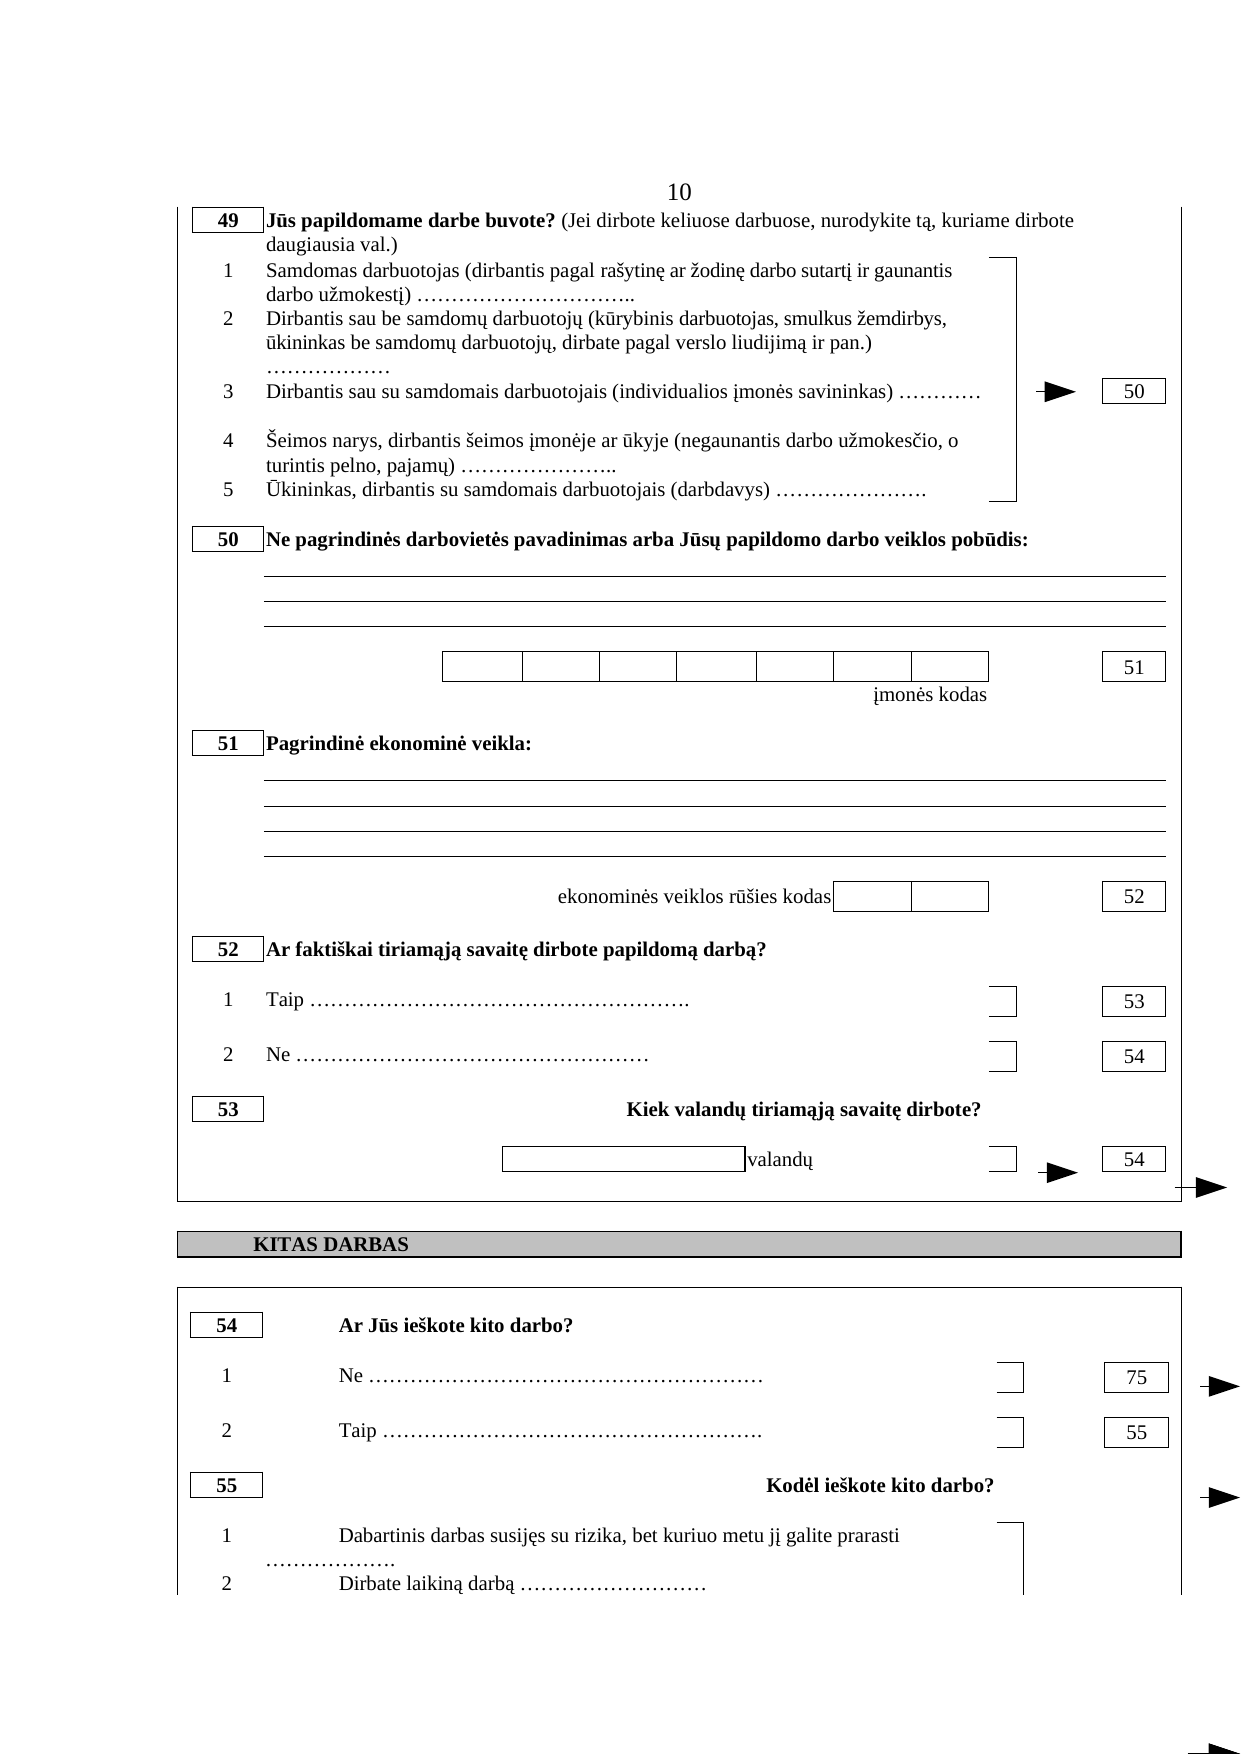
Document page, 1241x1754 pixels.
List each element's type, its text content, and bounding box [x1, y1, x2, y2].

table_cell [178, 1417, 190, 1447]
table_cell [178, 626, 192, 651]
table_cell [600, 652, 676, 681]
table_cell [193, 706, 264, 730]
table_cell [1044, 651, 1102, 681]
table_cell [264, 781, 1166, 806]
table_cell [1103, 1072, 1166, 1096]
table_cell Dabartinis darbas susijęs su rizika, bet kuriuo metu jį galite prarasti ………………. [263, 1522, 997, 1571]
table_cell [1166, 526, 1181, 576]
table_cell [1049, 477, 1102, 501]
table_header [1023, 1288, 1049, 1312]
table_cell Ar faktiškai tiriamąją savaitę dirbote papildomą darbą? [264, 936, 1166, 986]
table_cell [1166, 1041, 1181, 1071]
table_cell Kodėl ieškote kito darbo? [263, 1472, 997, 1497]
table_cell [193, 806, 264, 831]
table_cell 1 [190, 1362, 263, 1392]
table_cell [989, 730, 1044, 755]
table_cell [1049, 1472, 1105, 1497]
table_cell [1103, 912, 1166, 936]
table_cell [193, 1146, 264, 1171]
table_cell [1166, 207, 1181, 257]
table_cell [178, 1016, 192, 1041]
table_cell [193, 1171, 264, 1201]
table_cell [443, 652, 522, 681]
table_cell [1049, 1417, 1104, 1447]
table_cell [1017, 378, 1048, 428]
table_cell [264, 1146, 502, 1171]
table_cell [178, 601, 192, 626]
table_cell [178, 1522, 190, 1571]
table_cell [1166, 601, 1181, 626]
table_cell [989, 1071, 1044, 1096]
table_cell [178, 806, 192, 831]
table_cell [997, 1392, 1049, 1417]
table_cell [178, 681, 192, 706]
table_cell [1044, 881, 1102, 911]
table_cell [1017, 429, 1048, 477]
table_cell [997, 1337, 1049, 1362]
table_cell [1017, 477, 1048, 501]
table_cell [178, 1571, 190, 1595]
table_cell [1103, 857, 1166, 881]
table_cell [1049, 1312, 1105, 1337]
table_cell [178, 257, 192, 306]
table_cell [1168, 1312, 1181, 1337]
table_cell [178, 1096, 192, 1121]
table_cell [1103, 501, 1166, 526]
table_cell [834, 882, 911, 911]
table_cell [193, 601, 264, 626]
table_cell [989, 987, 1016, 1016]
table_cell [193, 576, 264, 601]
table_cell [1103, 730, 1166, 755]
table_cell [178, 576, 192, 601]
table_cell [178, 706, 192, 730]
table_cell [1103, 257, 1166, 306]
table_cell [997, 1472, 1049, 1497]
table_cell [1166, 831, 1181, 856]
table_cell [263, 1337, 997, 1362]
table_cell [1169, 1362, 1181, 1392]
table_cell [1103, 1172, 1166, 1201]
table_cell Šeimos narys, dirbantis šeimos įmonėje ar ūkyje (negaunantis darbo užmokesčio, o turintis pelno, pajamų) ………………….. [264, 429, 989, 477]
table_cell [1166, 257, 1181, 306]
table_cell [1044, 706, 1102, 730]
table_cell 2 [193, 1041, 264, 1071]
table_cell [1169, 1417, 1181, 1447]
table_cell [1103, 1096, 1166, 1121]
table_cell [1166, 681, 1181, 706]
table_cell [989, 306, 1016, 378]
table_cell [193, 1016, 264, 1041]
table_cell [264, 651, 442, 681]
table_cell [1166, 1146, 1181, 1171]
table_cell [989, 627, 1044, 651]
table_cell [1044, 1016, 1102, 1041]
table_cell [997, 1571, 1023, 1595]
table_cell [989, 1016, 1044, 1041]
table_cell [677, 652, 756, 681]
table_cell Dirbate laikiną darbą ……………………… [263, 1571, 997, 1595]
table_cell [1166, 477, 1181, 501]
table_cell [264, 857, 989, 881]
table_cell [178, 207, 192, 257]
table_cell [178, 831, 192, 856]
table_cell 54 [191, 1313, 262, 1337]
table_cell [264, 1171, 989, 1201]
table_header [1105, 1288, 1168, 1312]
table_cell [989, 1147, 1016, 1171]
table_cell [178, 306, 192, 378]
table_cell ekonominės veiklos rūšies kodas [264, 881, 833, 911]
table_cell 50 [193, 527, 263, 551]
table_cell [178, 1362, 190, 1392]
table_cell [989, 258, 1016, 306]
table_header [178, 1288, 190, 1312]
table_cell [757, 652, 833, 681]
table_cell Pagrindinė ekonominė veikla: [264, 730, 989, 755]
table_cell [1168, 1522, 1181, 1571]
table_cell Jūs papildomame darbe buvote? (Jei dirbote keliuose darbuose, nurodykite tą, kuriame dirbote daugiausia val.) [264, 207, 1166, 257]
table_cell [1103, 429, 1166, 477]
table_cell 52 [193, 937, 263, 961]
table_cell 2 [190, 1417, 263, 1447]
table_cell [178, 755, 192, 780]
table_cell [1049, 1392, 1105, 1417]
table_cell [264, 755, 1166, 780]
table_cell Ūkininkas, dirbantis su samdomais darbuotojais (darbdavys) …………………. [264, 477, 989, 501]
table_cell 52 [1103, 882, 1165, 911]
table_cell [989, 501, 1044, 526]
table_cell [1166, 576, 1181, 601]
table_cell [264, 832, 1166, 856]
table_cell [178, 1497, 190, 1522]
table_cell [178, 856, 192, 881]
table_cell [193, 756, 264, 780]
table_cell [193, 1071, 264, 1096]
table_cell [1105, 1448, 1168, 1472]
table_cell [1044, 1121, 1102, 1146]
table_cell [178, 1146, 192, 1171]
table_cell [178, 1171, 192, 1201]
table_header [997, 1288, 1023, 1312]
table_cell [1105, 1337, 1168, 1362]
table_cell [989, 477, 1016, 501]
table_cell [1024, 1417, 1049, 1447]
table_cell [264, 706, 989, 730]
table_cell [1166, 1071, 1181, 1096]
table_cell [1105, 1571, 1168, 1595]
table_cell [193, 856, 264, 881]
table_cell [178, 936, 192, 986]
table_cell 53 [1103, 987, 1165, 1016]
table_cell 3 [193, 378, 264, 428]
table_cell [264, 1016, 989, 1041]
table_cell Ne …………………………………………… [264, 1041, 989, 1071]
table_cell [193, 552, 264, 576]
table_cell 2 [193, 306, 264, 378]
table_cell [193, 681, 264, 706]
table_cell 75 [1105, 1363, 1168, 1392]
table_cell 49 [193, 208, 263, 232]
table_cell [178, 651, 192, 681]
table_cell [178, 429, 192, 477]
table_cell Taip ………………………………………………. [264, 986, 989, 1016]
table_cell [178, 730, 192, 755]
table_cell [1168, 1571, 1181, 1595]
table_cell [1105, 1393, 1168, 1417]
table_cell [523, 652, 599, 681]
table_cell [1049, 306, 1102, 378]
table_cell [1166, 1171, 1181, 1201]
table_cell [264, 1121, 989, 1146]
table_cell [997, 1448, 1023, 1472]
table_cell [193, 831, 264, 856]
table_cell [997, 1497, 1049, 1522]
table_cell [1166, 780, 1181, 806]
table_cell [1103, 1121, 1166, 1146]
table_header KITAS DARBAS [178, 1232, 1180, 1256]
table_cell [1166, 501, 1181, 526]
table_cell [190, 1338, 263, 1362]
table_header [1168, 1288, 1181, 1312]
table_cell [178, 911, 192, 936]
table_cell [997, 1418, 1023, 1447]
table_cell [1044, 501, 1102, 526]
table_cell [193, 911, 264, 936]
table_cell [1166, 429, 1181, 477]
table_cell Ne ………………………………………………… [263, 1362, 997, 1392]
table_cell 51 [193, 731, 263, 755]
table_cell [178, 526, 192, 576]
table_cell [1166, 881, 1181, 911]
table_cell 55 [191, 1473, 262, 1497]
table_cell [178, 986, 192, 1016]
table_cell [1049, 1146, 1102, 1171]
table_cell įmonės kodas [264, 681, 989, 706]
table_cell [1166, 730, 1181, 755]
table_cell [1166, 706, 1181, 730]
table_cell [263, 1447, 997, 1472]
table_cell [989, 1096, 1044, 1121]
table_cell [1044, 1041, 1102, 1071]
table_cell 53 [193, 1097, 263, 1121]
table_cell [989, 1171, 1044, 1201]
table_cell [263, 1392, 997, 1417]
table_cell [193, 651, 264, 681]
table_cell [190, 1447, 263, 1472]
table_cell [1103, 306, 1166, 378]
table_cell [178, 1121, 192, 1146]
table_cell Ne pagrindinės darbovietės pavadinimas arba Jūsų papildomo darbo veiklos pobūdis: [264, 526, 1166, 576]
table_cell [1044, 986, 1102, 1016]
table_header [190, 1288, 263, 1312]
table_cell [834, 652, 911, 681]
table_cell [190, 1392, 263, 1417]
table_cell [1049, 1362, 1104, 1392]
table_cell [178, 1041, 192, 1071]
table_cell [1166, 1096, 1181, 1121]
table_cell 54 [1103, 1042, 1165, 1071]
table_cell 51 [1103, 652, 1165, 681]
table_cell [193, 626, 264, 651]
table_cell 4 [193, 429, 264, 477]
table_cell [989, 881, 1044, 911]
table_cell 1 [193, 986, 264, 1016]
table_cell [190, 1498, 263, 1522]
table_cell [997, 1363, 1023, 1392]
table_cell [1105, 1312, 1168, 1337]
table_cell [989, 857, 1044, 881]
table_cell [1017, 257, 1048, 306]
table_cell [1049, 1337, 1105, 1362]
table_cell [193, 501, 264, 526]
table_cell [989, 911, 1044, 936]
table_cell [1103, 682, 1166, 706]
table_cell [1166, 1016, 1181, 1041]
table_cell [264, 807, 1166, 831]
table_cell [1017, 986, 1044, 1016]
table_cell Samdomas darbuotojas (dirbantis pagal rašytinę ar žodinę darbo sutartį ir gaunantis darbo užmokestį) ………………………….. [264, 257, 989, 306]
table_cell [1168, 1447, 1181, 1472]
table_cell [263, 1497, 997, 1522]
table_cell [1168, 1497, 1181, 1522]
table_header [263, 1288, 997, 1312]
table_cell [1049, 257, 1102, 306]
table_cell [264, 911, 989, 936]
table_cell [1044, 1096, 1102, 1121]
table_cell [193, 1122, 264, 1146]
table_cell [264, 1071, 989, 1096]
table_cell valandų [746, 1146, 989, 1171]
table_cell [1105, 1497, 1168, 1522]
table_cell [989, 651, 1044, 681]
table_cell Ar Jūs ieškote kito darbo? [263, 1312, 997, 1337]
table_cell [1166, 936, 1181, 986]
table_cell [1103, 1017, 1166, 1041]
table_cell [1017, 1041, 1044, 1071]
table_cell Dirbantis sau su samdomais darbuotojais (individualios įmonės savininkas) ………… [264, 378, 989, 428]
table_cell [1024, 1571, 1049, 1595]
table_cell [1103, 706, 1166, 730]
table_cell [1166, 651, 1181, 681]
table_cell 2 [190, 1571, 263, 1595]
table_header [1049, 1288, 1105, 1312]
table_cell [1044, 627, 1102, 651]
table_cell [1168, 1392, 1181, 1417]
table_cell [178, 1071, 192, 1096]
table_cell [193, 962, 264, 986]
table_cell [1044, 1071, 1102, 1096]
table_cell [178, 881, 192, 911]
table_cell [193, 881, 264, 911]
table_cell [178, 1447, 190, 1472]
table_cell 5 [193, 477, 264, 501]
table_cell [997, 1523, 1023, 1571]
table_cell [1166, 986, 1181, 1016]
table_cell [1049, 429, 1102, 477]
table_cell [989, 429, 1016, 477]
table_cell [264, 602, 1166, 626]
table_cell [178, 1312, 190, 1337]
table_cell [1166, 806, 1181, 831]
table_cell Kiek valandų tiriamąją savaitę dirbote? [264, 1096, 989, 1121]
table_cell [178, 477, 192, 501]
table_cell [989, 681, 1044, 706]
table_cell [1166, 755, 1181, 780]
table_cell [193, 780, 264, 806]
table_cell [178, 1392, 190, 1417]
table_cell [1044, 911, 1102, 936]
table_cell 54 [1103, 1147, 1165, 1171]
table_cell [989, 706, 1044, 730]
table_cell [1103, 477, 1166, 501]
table_cell [264, 577, 1166, 601]
table_cell [1168, 1337, 1181, 1362]
table_cell [1024, 1522, 1049, 1571]
table_cell 1 [193, 257, 264, 306]
table_cell [912, 882, 988, 911]
table_cell [193, 233, 264, 257]
table_cell [1024, 1362, 1049, 1392]
table_cell [1049, 1571, 1105, 1595]
table_cell [1049, 1522, 1105, 1571]
table_cell [178, 1337, 190, 1362]
table_cell [1166, 1121, 1181, 1146]
table_cell 55 [1105, 1418, 1168, 1447]
table_cell [1166, 378, 1181, 428]
table_cell [1023, 1447, 1049, 1472]
table_cell [1166, 911, 1181, 936]
table_cell Dirbantis sau be samdomų darbuotojų (kūrybinis darbuotojas, smulkus žemdirbys, ūkininkas be samdomų darbuotojų, dirbate pagal verslo liudijimą ir pan.) ……………… [264, 306, 989, 378]
table_cell Taip ………………………………………………. [263, 1417, 997, 1447]
table_cell [1103, 404, 1166, 428]
table_cell [1166, 306, 1181, 378]
table_cell [264, 501, 989, 526]
table_cell [989, 1121, 1017, 1146]
table_cell [178, 780, 192, 806]
table_cell [1044, 681, 1102, 706]
table_cell [989, 1042, 1016, 1071]
table_cell 50 [1103, 379, 1165, 403]
table_cell [503, 1147, 744, 1171]
table_cell [1017, 306, 1048, 378]
table_cell [1017, 1146, 1048, 1171]
table_cell [1049, 1497, 1105, 1522]
table_cell [989, 378, 1016, 428]
table_cell [178, 378, 192, 428]
table_cell [178, 1472, 190, 1497]
table_cell 1 [190, 1522, 263, 1571]
table_cell [997, 1312, 1049, 1337]
table_cell [1168, 1472, 1181, 1497]
table_cell [1017, 1121, 1044, 1146]
table_cell [1105, 1522, 1168, 1571]
table_cell [1166, 626, 1181, 651]
table_cell [178, 501, 192, 526]
table_cell [912, 652, 988, 681]
table_cell [1044, 857, 1102, 881]
table_cell [1105, 1472, 1168, 1497]
table_cell [1044, 730, 1102, 755]
table_cell [1166, 856, 1181, 881]
table_cell [1044, 1171, 1102, 1201]
table_cell [1049, 378, 1102, 428]
table_cell [1049, 1447, 1105, 1472]
table_cell [1103, 627, 1166, 651]
table_cell [264, 627, 989, 651]
